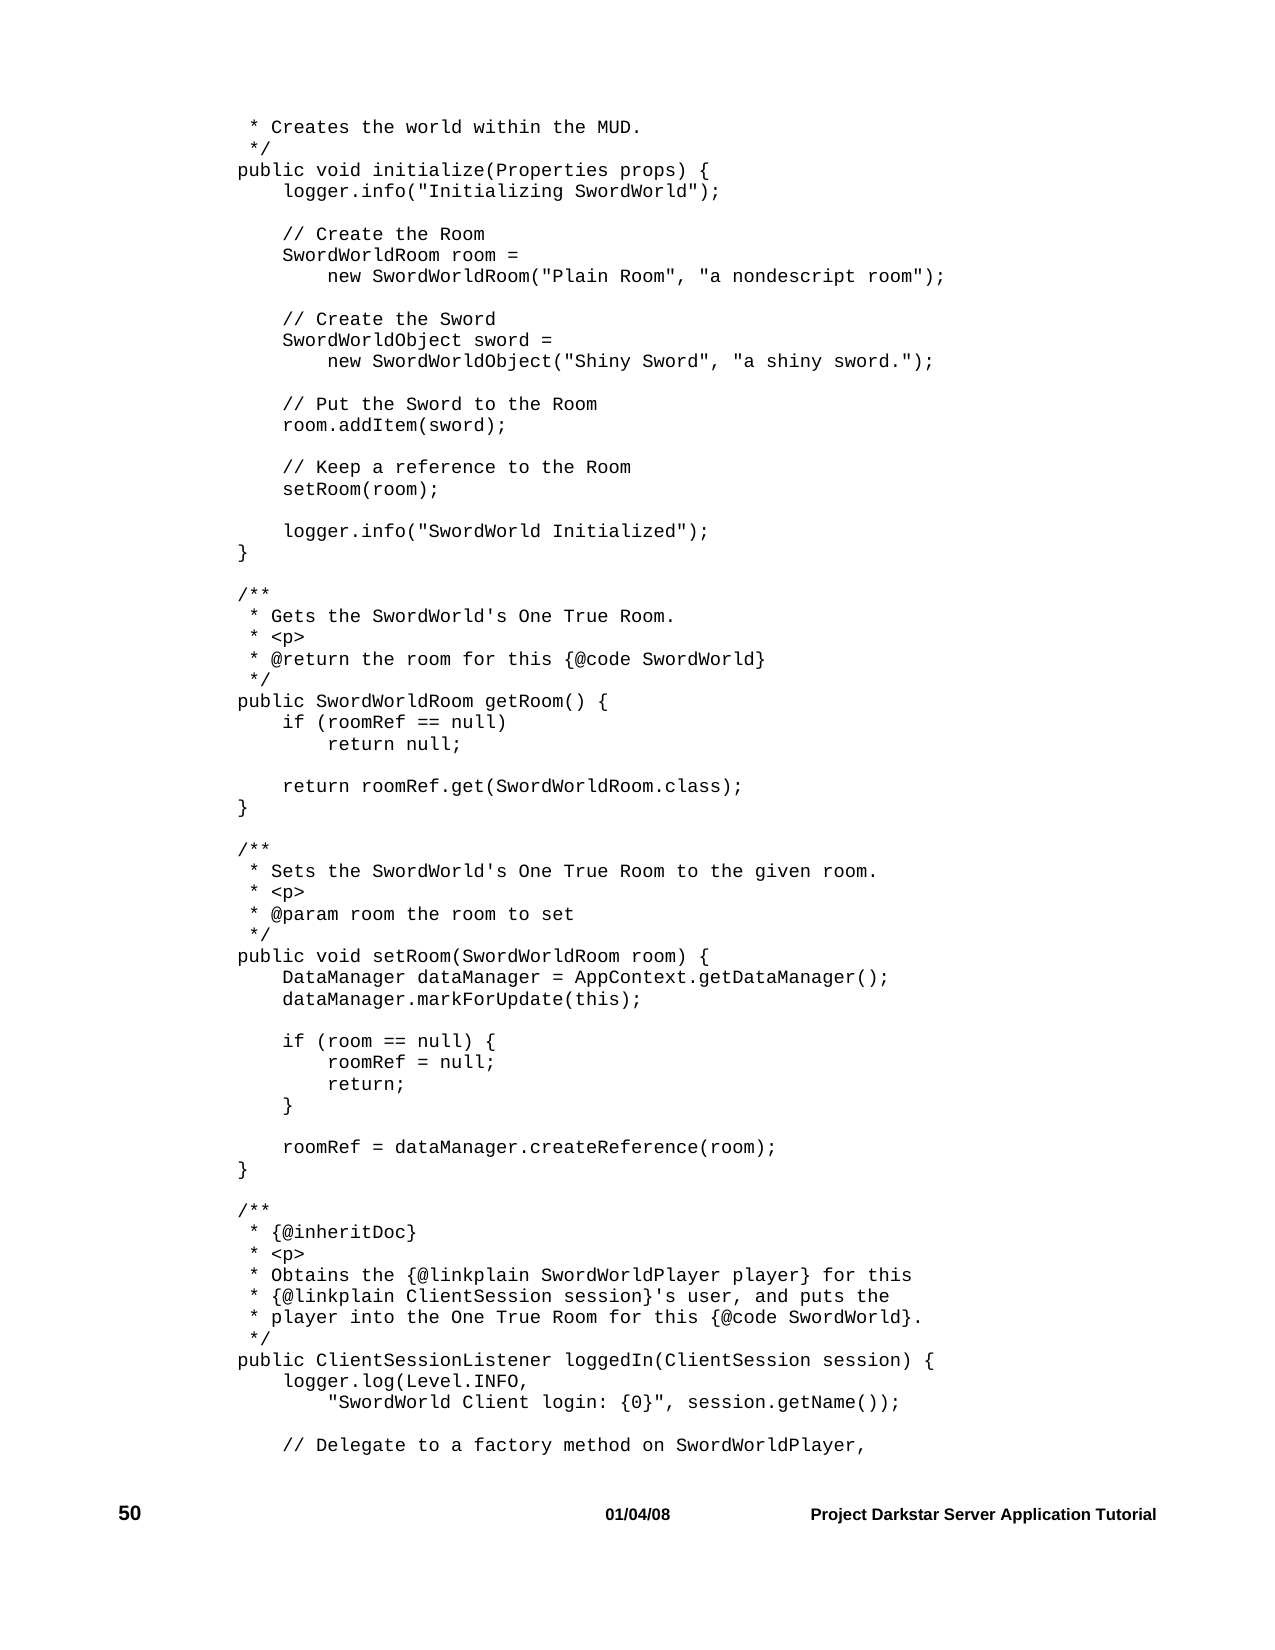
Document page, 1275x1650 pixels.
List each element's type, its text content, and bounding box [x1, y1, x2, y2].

text * Creates the world within the MUD. */ public void initialize(Properties props) { logger.info("Initializing SwordWorld"); // Create the Room SwordWorldRoom room = new SwordWorldRoom("Plain Room", "a nondescript room"); // Create the Sword SwordWorldObject sword = new SwordWorldObject("Shiny Sword", "a shiny sword."); // Put the Sword to the Room room.addItem(sword); // Keep a reference to the Room setRoom(room); logger.info("SwordWorld Initialized"); } /** * Gets the SwordWorld's One True Room. * <p> * @return the room for this {@code SwordWorld} */ public SwordWorldRoom getRoom() { if (roomRef == null) return null; return roomRef.get(SwordWorldRoom.class); } /** * Sets the SwordWorld's One True Room to the given room. * <p> * @param room the room to set */ public void setRoom(SwordWorldRoom room) { DataManager dataManager = AppContext.getDataManager(); dataManager.markForUpdate(this); if (room == null) { roomRef = null; return; } roomRef = dataManager.createReference(room); } /** * {@inheritDoc} * <p> * Obtains the {@linkplain SwordWorldPlayer player} for this * {@linkplain ClientSession session}'s user, and puts the * player into the One True Room for this {@code SwordWorld}. */ public ClientSessionListener loggedIn(ClientSession session) { logger.log(Level.INFO, "SwordWorld Client login: {0}", session.getName()); // Delegate to a factory method on SwordWorldPlayer, [192, 118, 1098, 1457]
